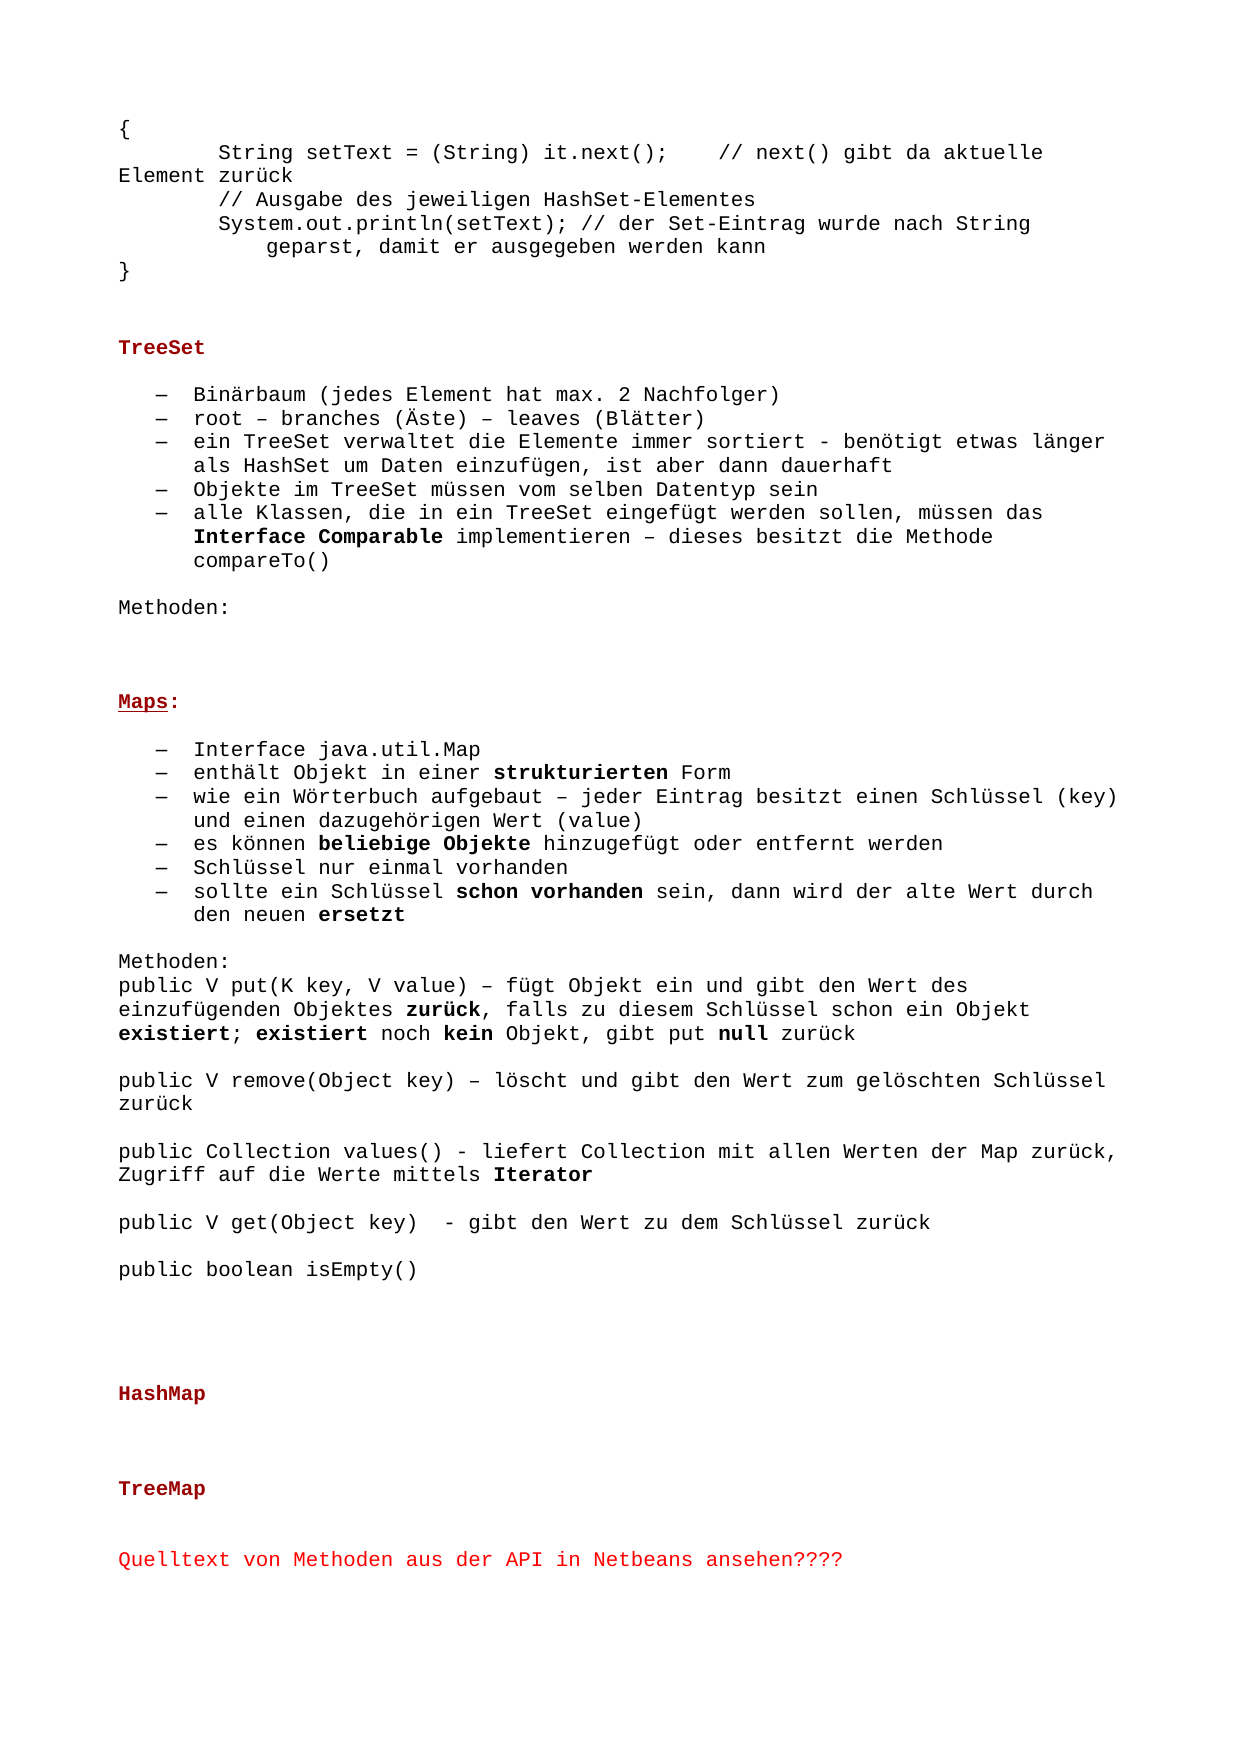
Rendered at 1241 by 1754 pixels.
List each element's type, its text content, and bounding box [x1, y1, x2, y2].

text Maps: [118, 691, 1122, 715]
text { [118, 118, 1122, 142]
text String setText = (String) it.next(); // next() gibt da aktuelle Element zurück [118, 142, 1122, 189]
list root – branches (Äste) – leaves (Blätter) [156, 408, 1122, 431]
text public V put(K key, V value) – fügt Objekt ein und gibt den Wert des einzufügenden Objektes zurück, falls zu diesem Schlüssel schon ein Objekt existiert; existiert noch kein Objekt, gibt put null zurück [118, 975, 1122, 1046]
list Interface java.util.Map [156, 739, 1122, 762]
text HashMap [118, 1383, 1122, 1407]
text } [118, 260, 1122, 284]
list Schlüssel nur einmal vorhanden [156, 857, 1122, 881]
text System.out.println(setText); // der Set-Eintrag wurde nach String geparst, damit er ausgegeben werden kann [118, 213, 1122, 260]
text Methoden: [118, 952, 1122, 975]
list sollte ein Schlüssel schon vorhanden sein, dann wird der alte Wert durch den neuen ersetzt [156, 881, 1122, 928]
text public V get(Object key) - gibt den Wert zu dem Schlüssel zurück [118, 1212, 1122, 1235]
text TreeMap [118, 1478, 1122, 1501]
list enthält Objekt in einer strukturierten Form [156, 762, 1122, 786]
text public V remove(Object key) – löscht und gibt den Wert zum gelöschten Schlüssel zurück [118, 1070, 1122, 1117]
text TreeSet [118, 337, 1122, 360]
list alle Klassen, die in ein TreeSet eingefügt werden sollen, müssen das Interface Comparable implementieren – dieses besitzt die Methode compareTo() [156, 502, 1122, 573]
list Binärbaum (jedes Element hat max. 2 Nachfolger) [156, 384, 1122, 408]
text // Ausgabe des jeweiligen HashSet-Elementes [118, 189, 1122, 213]
text public Collection values() - liefert Collection mit allen Werten der Map zurück, Zugriff auf die Werte mittels Iterator [118, 1141, 1122, 1188]
text Methoden: [118, 597, 1122, 621]
text Quelltext von Methoden aus der API in Netbeans ansehen???? [118, 1548, 1122, 1572]
list wie ein Wörterbuch aufgebaut – jeder Eintrag besitzt einen Schlüssel (key) und einen dazugehörigen Wert (value) [156, 786, 1122, 833]
list es können beliebige Objekte hinzugefügt oder entfernt werden [156, 833, 1122, 857]
list ein TreeSet verwaltet die Elemente immer sortiert - benötigt etwas länger als HashSet um Daten einzufügen, ist aber dann dauerhaft [156, 431, 1122, 479]
list Objekte im TreeSet müssen vom selben Datentyp sein [156, 479, 1122, 502]
text public boolean isEmpty() [118, 1259, 1122, 1283]
